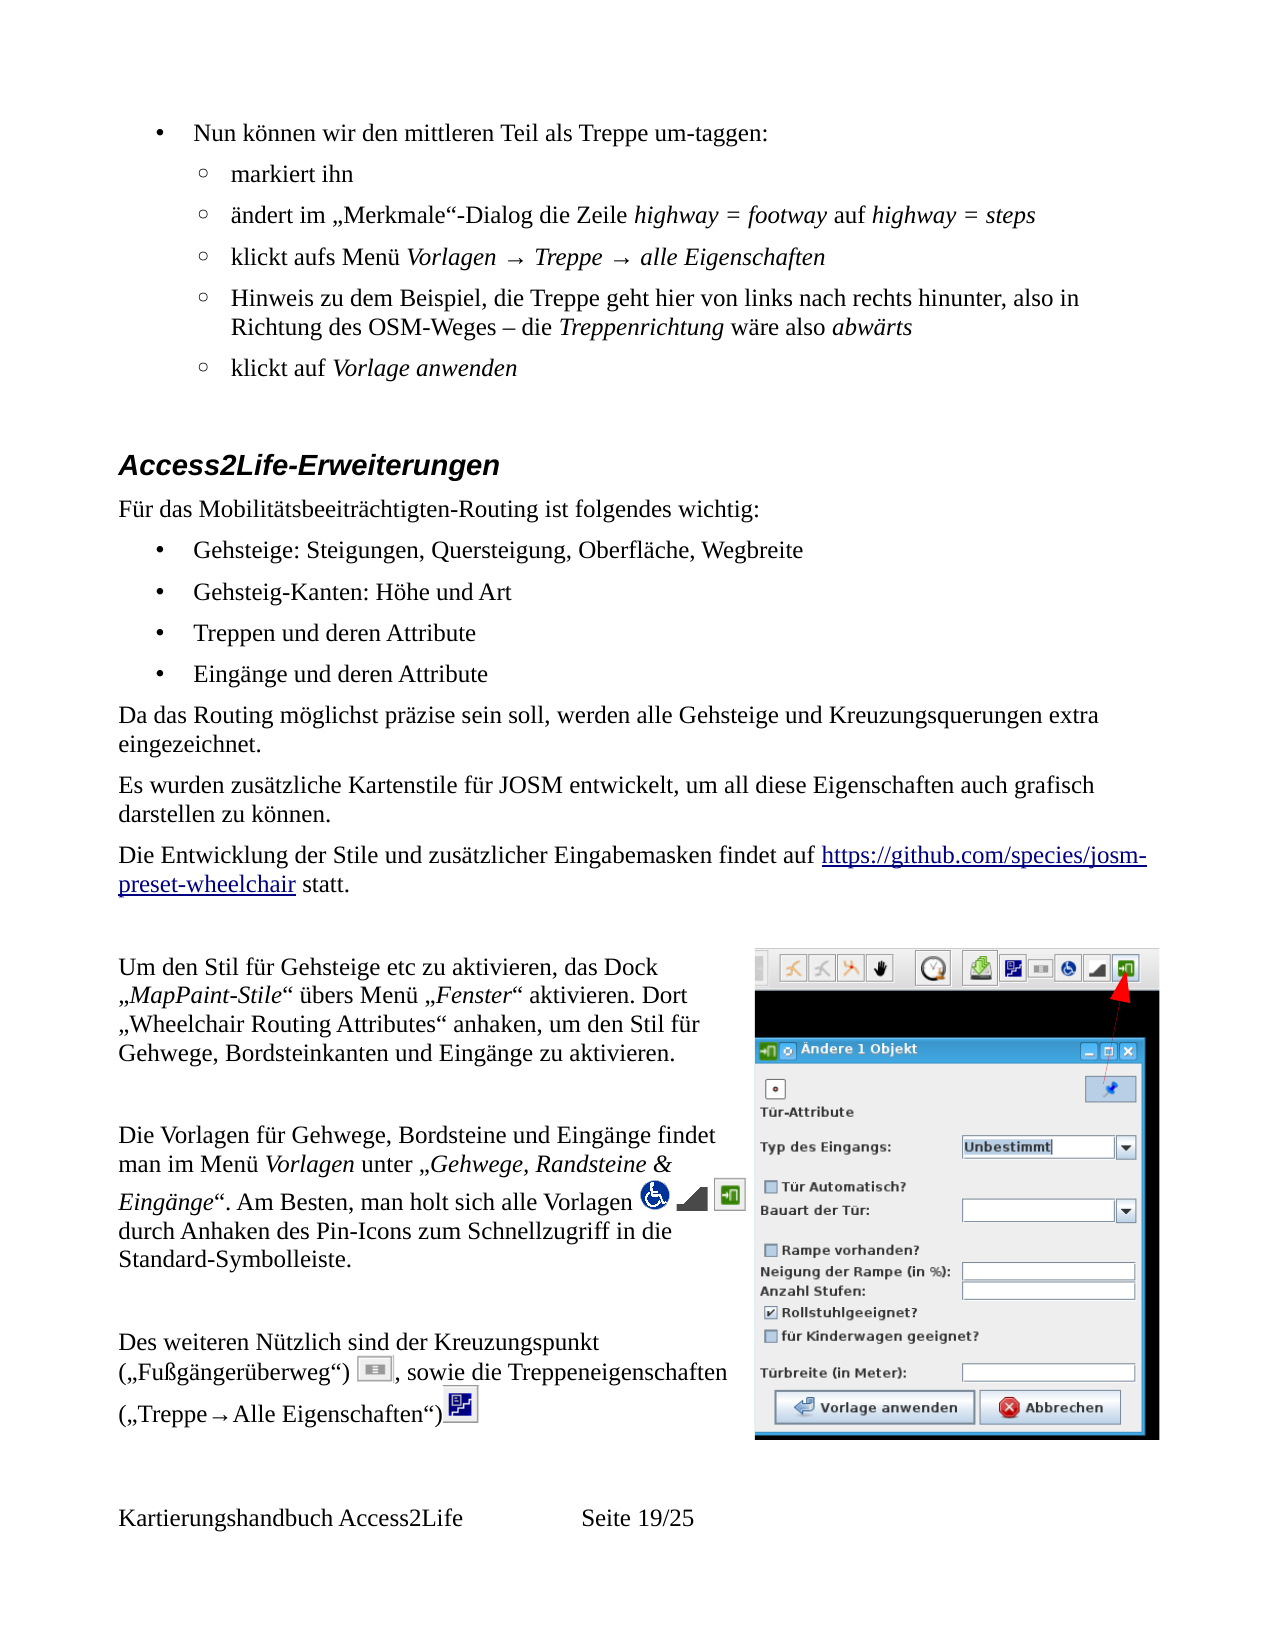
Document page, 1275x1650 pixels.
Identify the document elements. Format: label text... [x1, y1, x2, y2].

text Die Entwicklung der Stile und zusätzlicher Eingabemasken findet auf https://github.com/species/josm-preset-wheelchair statt. [118, 840, 1157, 898]
text Um den Stil für Gehsteige etc zu aktivieren, das Dock „MapPaint-Stile“ übers Menü „Fenster“ aktivieren. Dort „Wheelchair Routing Attributes“ anhaken, um den Stil für Gehwege, Bordsteinkanten und Eingänge zu aktivieren. [118, 952, 754, 1067]
picture [754, 948, 1160, 1440]
list Eingänge und deren Attribute [156, 659, 1157, 688]
picture [442, 1385, 480, 1423]
text Die Vorlagen für Gehwege, Bordsteine und Eingänge findet man im Menü Vorlagen unter „Gehwege, Randsteine & Eingänge“. Am Besten, man holt sich alle Vorlagen durch Anhaken des Pin-Icons zum Schnellzugriff in die Standard-Symbolleiste. [118, 1120, 754, 1273]
picture [356, 1355, 395, 1383]
text Des weiteren Nützlich sind der Kreuzungspunkt („Fußgängerüberweg“) , sowie die Treppeneigenschaften („Treppe→Alle Eigenschaften“) [118, 1327, 754, 1428]
list ändert im „Merkmale“-Dialog die Zeile highway = footway auf highway = steps [193, 201, 1157, 229]
picture [714, 1177, 747, 1211]
list Treppen und deren Attribute [156, 618, 1157, 647]
list klickt auf Vorlage anwenden [193, 353, 1157, 382]
list Nun können wir den mittleren Teil als Treppe um-taggen: [156, 118, 1157, 147]
text Da das Routing möglichst präzise sein soll, werden alle Gehsteige und Kreuzungsquerungen extra eingezeichnet. [118, 700, 1157, 758]
text Es wurden zusätzliche Kartenstile für JOSM entwickelt, um all diese Eigenschaften auch grafisch darstellen zu können. [118, 770, 1157, 828]
list klickt aufs Menü Vorlagen → Treppe → alle Eigenschaften [193, 242, 1157, 271]
list Hinweis zu dem Beispiel, die Treppe geht hier von links nach rechts hinunter, also in Richtung des OSM-Weges – die Treppenrichtung wäre also abwärts [193, 283, 1157, 341]
text Für das Mobilitätsbeeiträchtigten-Routing ist folgendes wichtig: [118, 494, 1157, 523]
picture [639, 1179, 671, 1211]
list Gehsteig-Kanten: Höhe und Art [156, 577, 1157, 605]
picture [676, 1179, 708, 1211]
list markiert ihn [193, 159, 1157, 188]
subtitle Access2Life-Erweiterungen [118, 448, 1157, 482]
list Gehsteige: Steigungen, Quersteigung, Oberfläche, Wegbreite [156, 535, 1157, 564]
